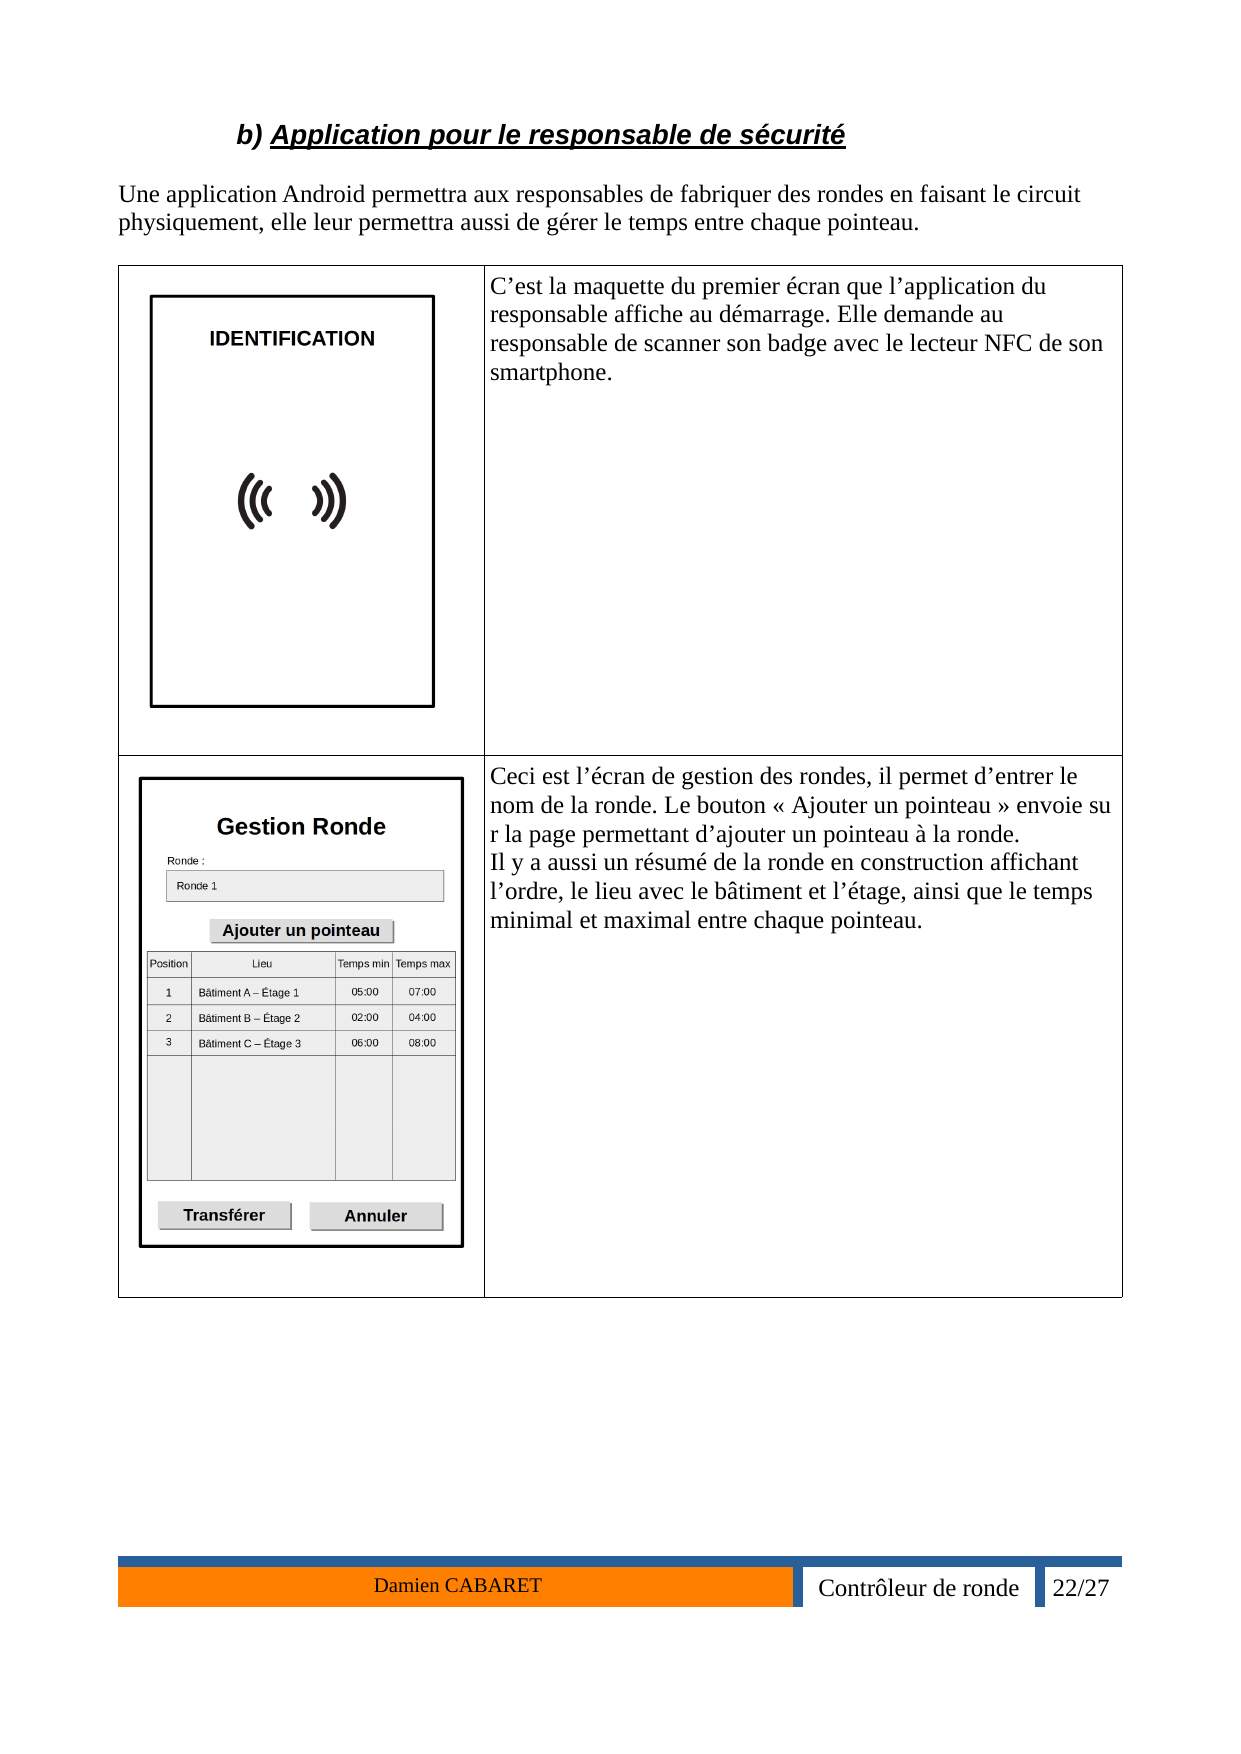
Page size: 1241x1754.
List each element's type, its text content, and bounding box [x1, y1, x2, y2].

table_cell Ceci est l’écran de gestion des rondes, il permet d’entrer le nom de la ronde. Le bouton « Ajouter un pointeau » envoie su r la page permettant d’ajouter un pointeau à la ronde. Il y a aussi un résumé de la ronde en construction affichant l’ordre, le lieu avec le bâtiment et l’étage, ainsi que le temps minimal et maximal entre chaque pointeau. [485, 756, 1122, 1297]
picture [123, 761, 479, 1263]
picture [136, 281, 448, 721]
subtitle Application pour le responsable de sécurité [118, 118, 1122, 150]
table_cell [119, 756, 484, 1297]
table_header [119, 266, 484, 755]
table_header C’est la maquette du premier écran que l’application du responsable affiche au démarrage. Elle demande au responsable de scanner son badge avec le lecteur NFC de son smartphone. [485, 266, 1122, 755]
text Une application Android permettra aux responsables de fabriquer des rondes en faisant le circuit physiquement, elle leur permettra aussi de gérer le temps entre chaque pointeau. [118, 179, 1122, 236]
